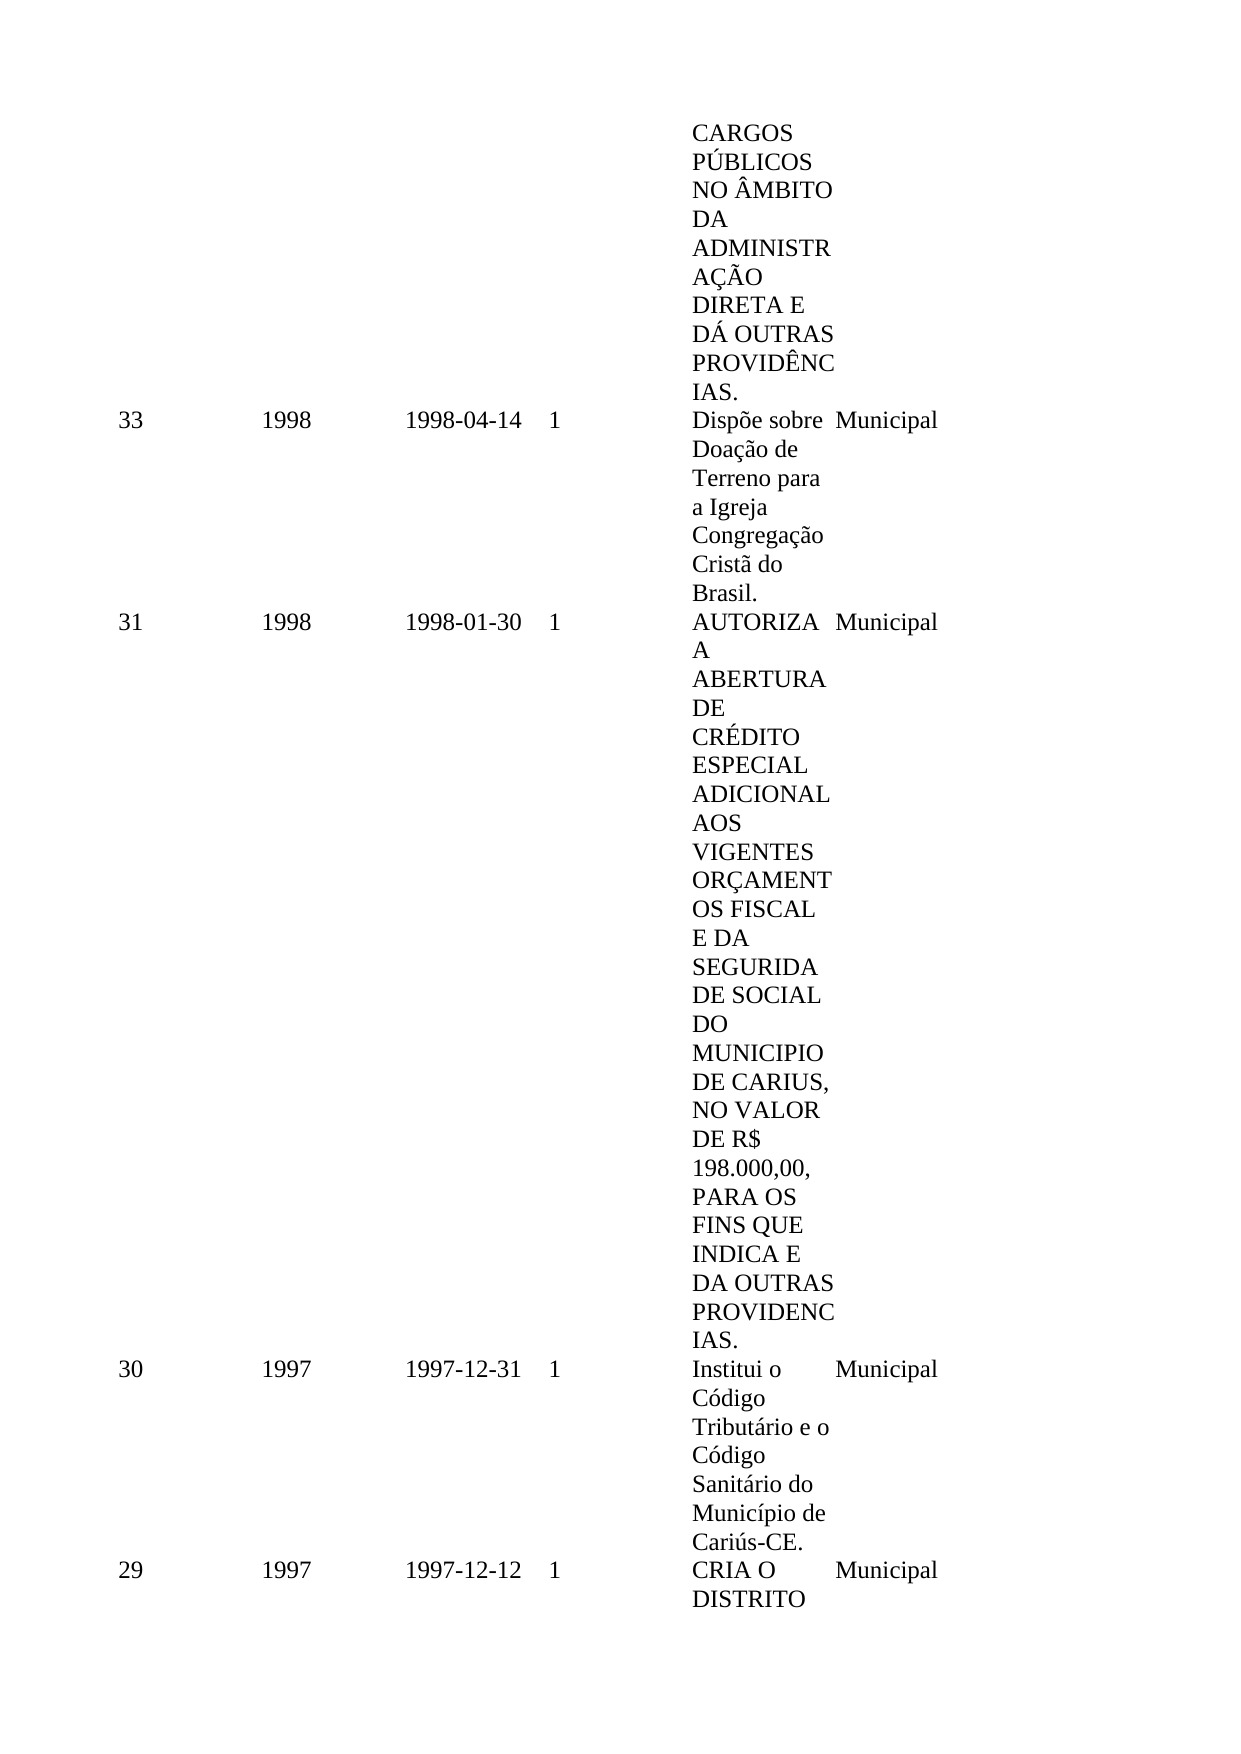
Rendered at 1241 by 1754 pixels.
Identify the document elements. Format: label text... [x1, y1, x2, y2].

table_cell 31 [118, 607, 261, 1354]
table_cell CARGOS PÚBLICOS NO ÂMBITO DA ADMINISTRAÇÃO DIRETA E DÁ OUTRAS PROVIDÊNCIAS. [692, 118, 835, 406]
table_cell 1998-04-14 [405, 406, 548, 607]
table_cell 1997-12-31 [405, 1354, 548, 1556]
table_cell 1998 [261, 607, 405, 1354]
table_cell 1998 [261, 406, 405, 607]
table_cell 1997-12-12 [405, 1556, 548, 1613]
table_cell 33 [118, 406, 261, 607]
table_cell 1 [548, 406, 692, 607]
table_cell AUTORIZA A ABERTURA DE CRÉDITO ESPECIAL ADICIONAL AOS VIGENTES ORÇAMENTOS FISCAL E DA SEGURIDADE SOCIAL DO MUNICIPIO DE CARIUS, NO VALOR DE R$ 198.000,00, PARA OS FINS QUE INDICA E DA OUTRAS PROVIDENCIAS. [692, 607, 835, 1354]
table_cell [548, 118, 692, 406]
table_cell [835, 118, 979, 406]
table_cell Municipal [835, 1354, 979, 1556]
table_cell [405, 118, 548, 406]
table_cell [979, 406, 1122, 607]
table_cell 1 [548, 607, 692, 1354]
table_cell [979, 1354, 1122, 1556]
table_cell Municipal [835, 1556, 979, 1613]
table_cell 1 [548, 1556, 692, 1613]
table_cell 29 [118, 1556, 261, 1613]
table_cell Dispõe sobre Doação de Terreno para a Igreja Congregação Cristã do Brasil. [692, 406, 835, 607]
table_cell 1997 [261, 1354, 405, 1556]
table_cell [979, 118, 1122, 406]
table_cell [979, 607, 1122, 1354]
table_cell 1997 [261, 1556, 405, 1613]
table_cell CRIA O DISTRITO [692, 1556, 835, 1613]
table_cell 1 [548, 1354, 692, 1556]
table_cell [261, 118, 405, 406]
table_cell [118, 118, 261, 406]
table_cell Municipal [835, 406, 979, 607]
table_cell 30 [118, 1354, 261, 1556]
table_cell Institui o Código Tributário e o Código Sanitário do Município de Cariús-CE. [692, 1354, 835, 1556]
table_cell Municipal [835, 607, 979, 1354]
table_cell [979, 1556, 1122, 1613]
table_cell 1998-01-30 [405, 607, 548, 1354]
